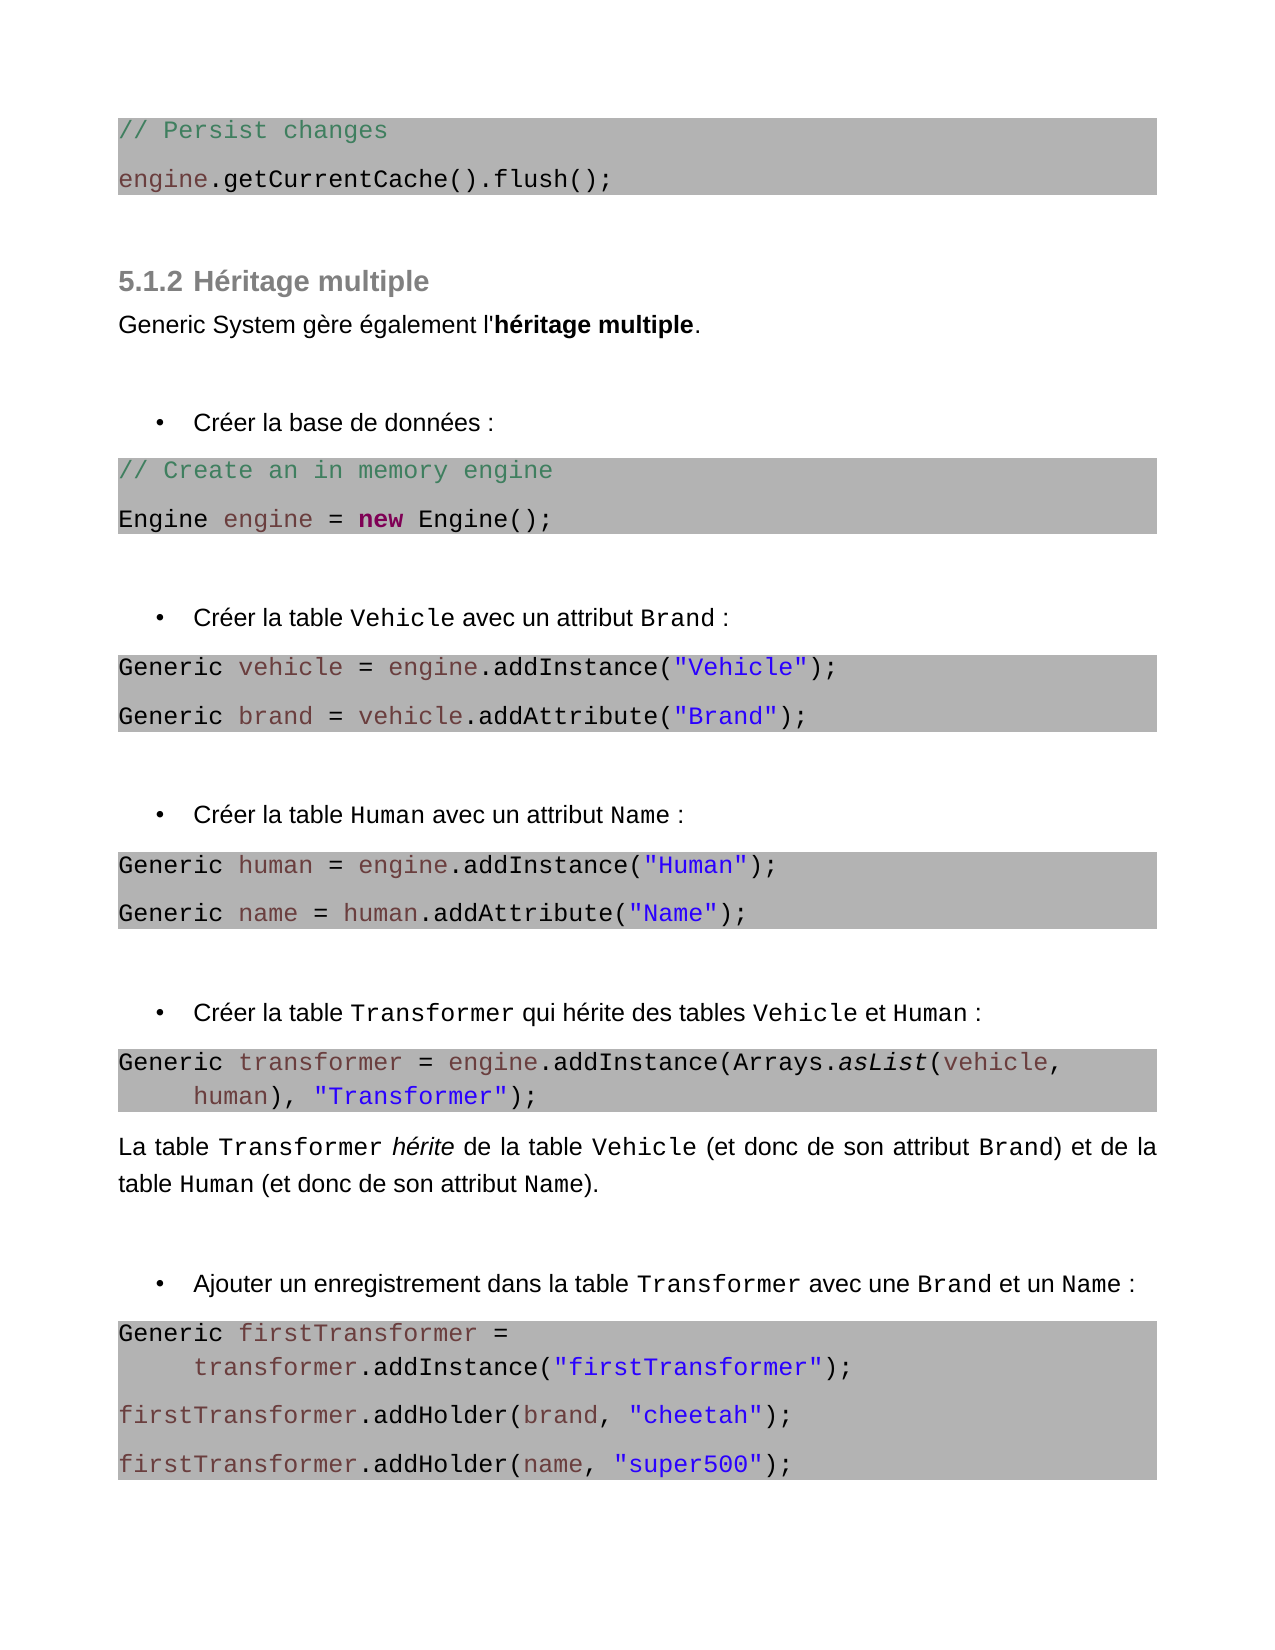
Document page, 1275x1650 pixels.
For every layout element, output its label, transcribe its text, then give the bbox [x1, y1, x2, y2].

list Créer la base de données : [156, 408, 1157, 437]
text // Create an in memory engine [118, 458, 1157, 486]
list Ajouter un enregistrement dans la table Transformer avec une Brand et un Name : [156, 1269, 1157, 1300]
text firstTransformer.addHolder(brand, "cheetah"); [118, 1403, 1157, 1431]
text // Persist changes [118, 118, 1157, 146]
text Generic vehicle = engine.addInstance("Vehicle"); [118, 655, 1157, 683]
text Generic firstTransformer = transformer.addInstance("firstTransformer"); [118, 1321, 1157, 1383]
text engine.getCurrentCache().flush(); [118, 167, 1157, 195]
list Créer la table Vehicle avec un attribut Brand : [156, 603, 1157, 634]
text Generic transformer = engine.addInstance(Arrays.asList(vehicle, human), "Transformer"); [118, 1049, 1157, 1112]
list Créer la table Transformer qui hérite des tables Vehicle et Human : [156, 998, 1157, 1029]
subtitle Héritage multiple [118, 264, 1157, 298]
text Generic name = human.addAttribute("Name"); [118, 901, 1157, 929]
list Créer la table Human avec un attribut Name : [156, 801, 1157, 831]
text Generic human = engine.addInstance("Human"); [118, 852, 1157, 881]
text Generic System gère également l'héritage multiple. [118, 310, 1157, 339]
text Engine engine = new Engine(); [118, 506, 1157, 534]
text firstTransformer.addHolder(name, "super500"); [118, 1452, 1157, 1480]
text Generic brand = vehicle.addAttribute("Brand"); [118, 703, 1157, 732]
text La table Transformer hérite de la table Vehicle (et donc de son attribut Brand) et de la table Human (et donc de son attribut Name). [118, 1132, 1157, 1199]
